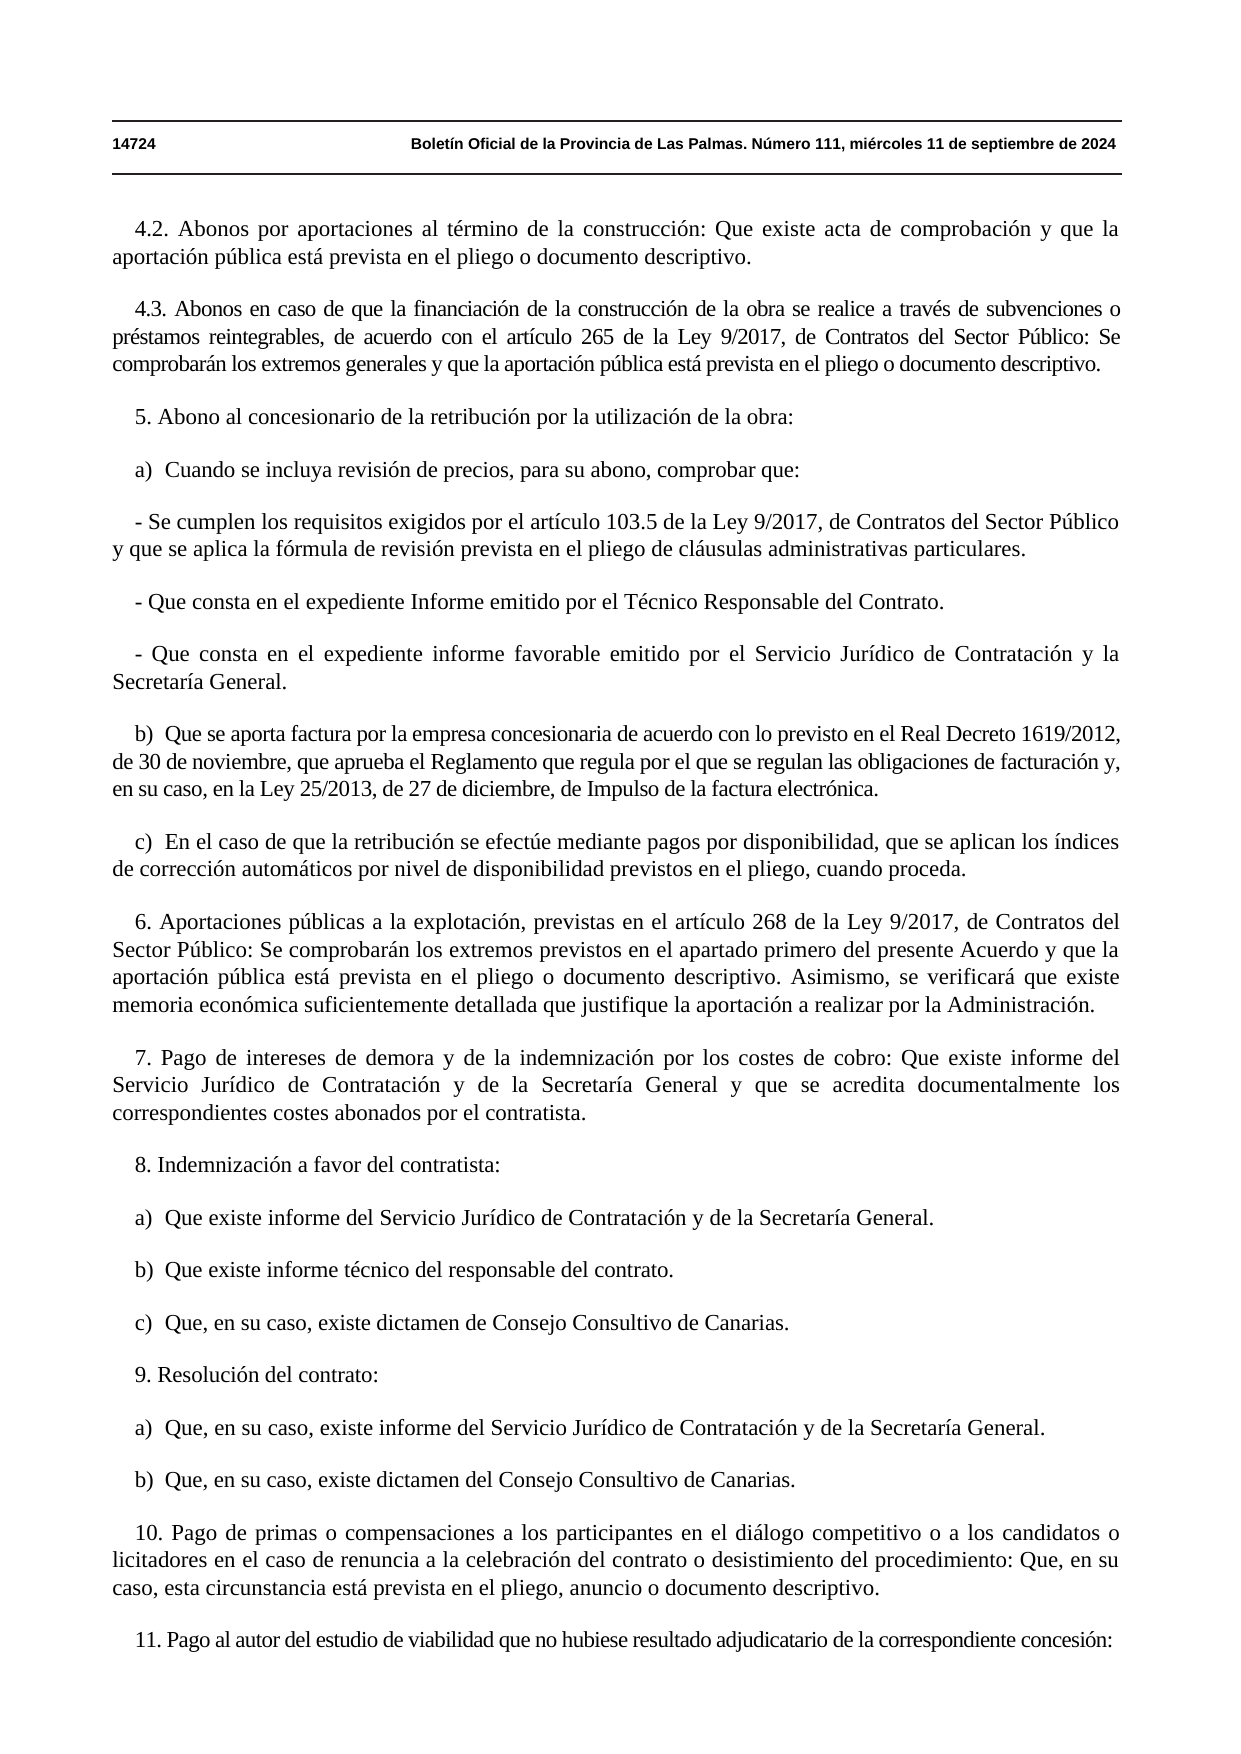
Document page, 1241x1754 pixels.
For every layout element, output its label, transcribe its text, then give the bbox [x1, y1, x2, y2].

list Que existe informe técnico del responsable del contrato. [112, 1257, 1129, 1283]
text 9. Resolución del contrato: [134, 1362, 1129, 1388]
text 7. Pago de intereses de demora y de la indemnización por los costes de cobro: Que existe informe del Servicio Jurídico de Contratación y de la Secretaría General y que se acredita documentalmente los correspondientes costes abonados por el contratista. [112, 1043, 1121, 1125]
list Que existe informe del Servicio Jurídico de Contratación y de la Secretaría General. [112, 1205, 1129, 1230]
text 8. Indemnización a favor del contratista: [134, 1152, 1129, 1178]
list En el caso de que la retribución se efectúe mediante pagos por disponibilidad, que se aplican los índices de corrección automáticos por nivel de disponibilidad previstos en el pliego, cuando proceda. [112, 827, 1121, 882]
list Que, en su caso, existe dictamen del Consejo Consultivo de Canarias. [112, 1467, 1129, 1493]
list Cuando se incluya revisión de precios, para su abono, comprobar que: [112, 457, 1129, 482]
text 14724 Boletín Oficial de la Provincia de Las Palmas. Número 111, miércoles 11 de septiembre de 2024 [112, 135, 1129, 153]
text - Que consta en el expediente informe favorable emitido por el Servicio Jurídico de Contratación y la Secretaría General. [112, 640, 1121, 695]
list Que, en su caso, existe informe del Servicio Jurídico de Contratación y de la Secretaría General. [112, 1415, 1129, 1440]
text - Que consta en el expediente Informe emitido por el Técnico Responsable del Contrato. [134, 589, 1129, 615]
text 10. Pago de primas o compensaciones a los participantes en el diálogo competitivo o a los candidatos o licitadores en el caso de renuncia a la celebración del contrato o desistimiento del procedimiento: Que, en su caso, esta circunstancia está prevista en el pliego, anuncio o documento descriptivo. [112, 1518, 1121, 1600]
text - Se cumplen los requisitos exigidos por el artículo 103.5 de la Ley 9/2017, de Contratos del Sector Público y que se aplica la fórmula de revisión prevista en el pliego de cláusulas administrativas particulares. [112, 507, 1121, 562]
list Que, en su caso, existe dictamen de Consejo Consultivo de Canarias. [112, 1310, 1129, 1335]
text 6. Aportaciones públicas a la explotación, previstas en el artículo 268 de la Ley 9/2017, de Contratos del Sector Público: Se comprobarán los extremos previstos en el apartado primero del presente Acuerdo y que la aportación pública está prevista en el pliego o documento descriptivo. Asimismo, se verificará que existe memoria económica suficientemente detallada que justifique la aportación a realizar por la Administración. [112, 907, 1121, 1018]
text 11. Pago al autor del estudio de viabilidad que no hubiese resultado adjudicatario de la correspondiente concesión: [134, 1627, 1129, 1653]
text 4.2. Abonos por aportaciones al término de la construcción: Que existe acta de comprobación y que la aportación pública está prevista en el pliego o documento descriptivo. [112, 215, 1121, 270]
text 4.3. Abonos en caso de que la financiación de la construcción de la obra se realice a través de subvenciones o préstamos reintegrables, de acuerdo con el artículo 265 de la Ley 9/2017, de Contratos del Sector Público: Se comprobarán los extremos generales y que la aportación pública está prevista en el pliego o documento descriptivo. [112, 295, 1121, 377]
list Que se aporta factura por la empresa concesionaria de acuerdo con lo previsto en el Real Decreto 1619/2012, de 30 de noviembre, que aprueba el Reglamento que regula por el que se regulan las obligaciones de facturación y, en su caso, en la Ley 25/2013, de 27 de diciembre, de Impulso de la factura electrónica. [112, 720, 1121, 802]
text 5. Abono al concesionario de la retribución por la utilización de la obra: [134, 404, 1129, 430]
